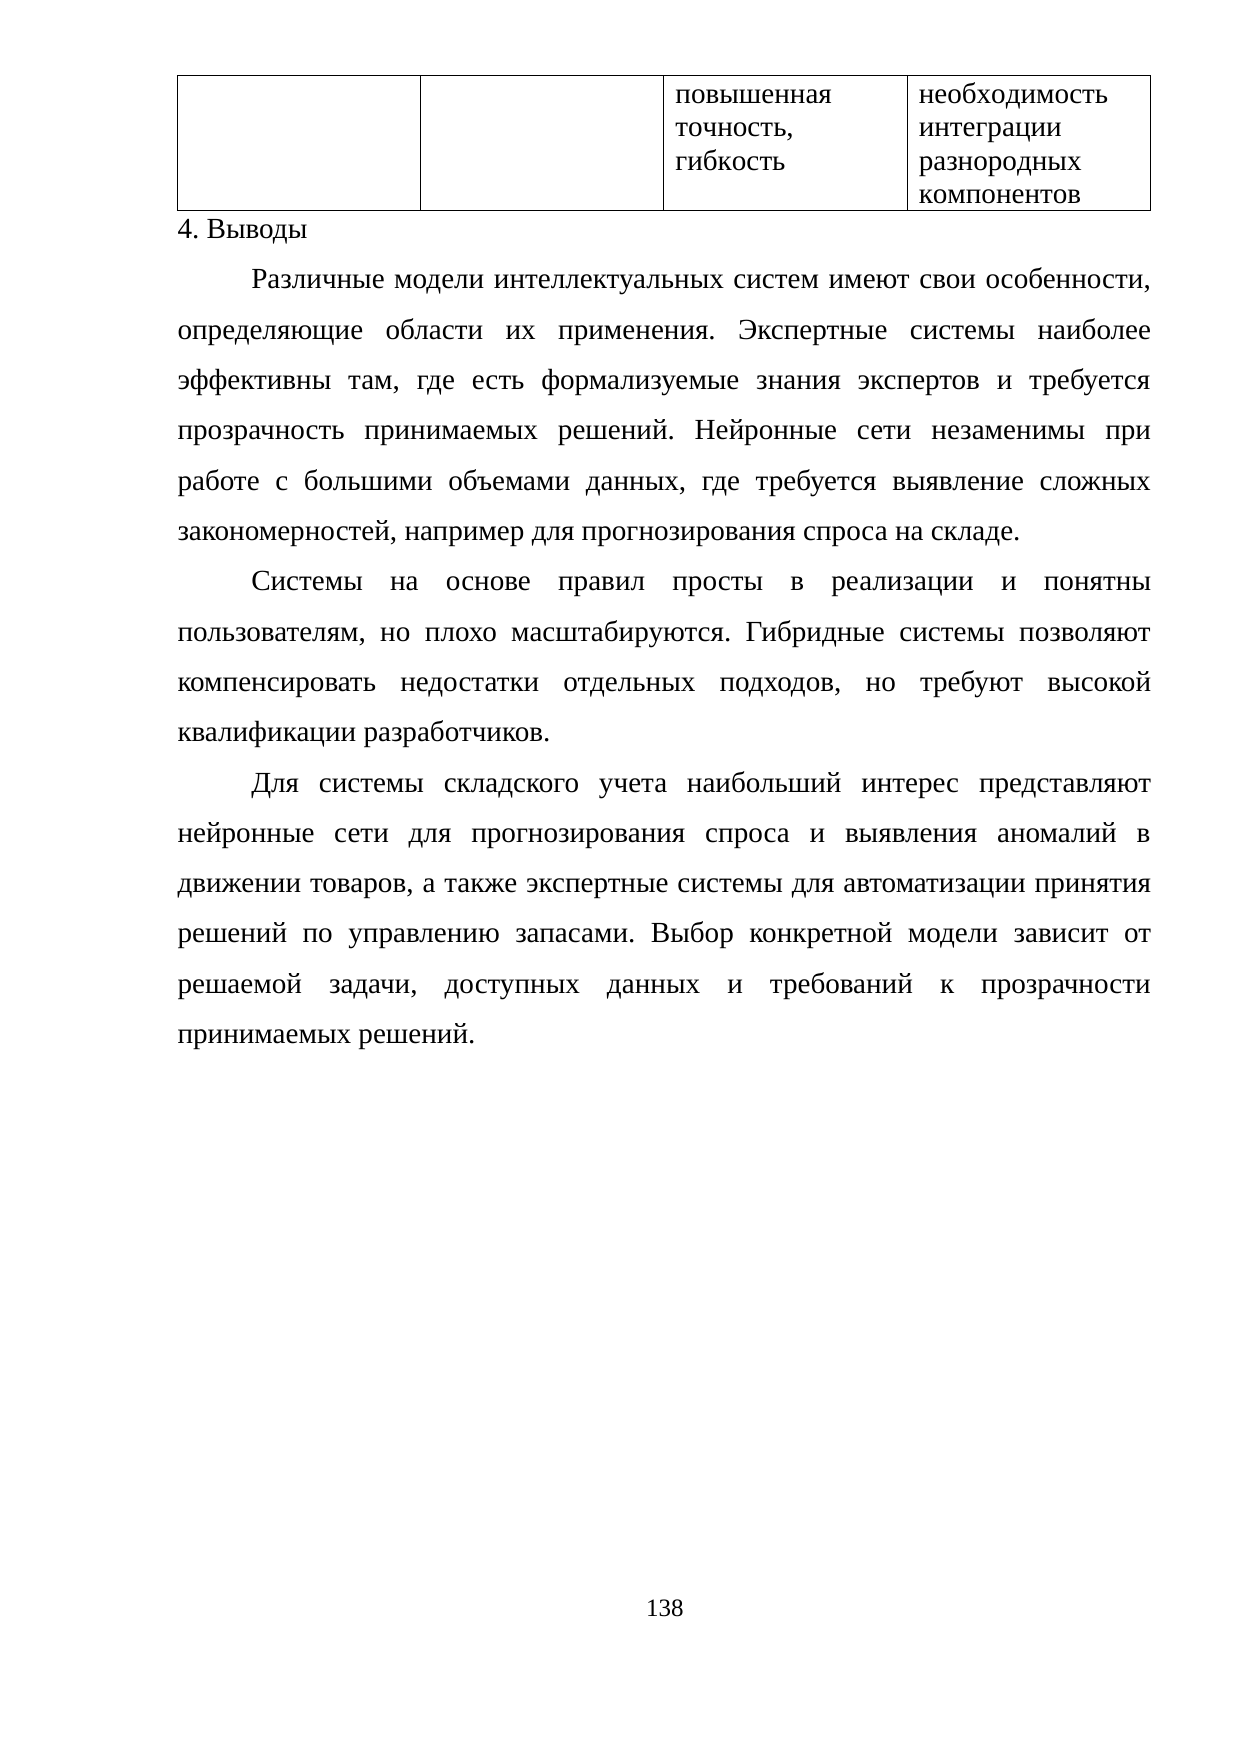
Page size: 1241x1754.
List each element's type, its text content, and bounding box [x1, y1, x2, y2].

text Системы на основе правил просты в реализации и понятны пользователям, но плохо масштабируются. Гибридные системы позволяют компенсировать недостатки отдельных подходов, но требуют высокой квалификации разработчиков. [177, 563, 1152, 748]
table_cell повышенная точность, гибкость [664, 76, 907, 210]
text Различные модели интеллектуальных систем имеют свои особенности, определяющие области их применения. Экспертные системы наиболее эффективны там, где есть формализуемые знания экспертов и требуется прозрачность принимаемых решений. Нейронные сети незаменимы при работе с большими объемами данных, где требуется выявление сложных закономерностей, например для прогнозирования спроса на складе. [177, 262, 1152, 547]
table_cell необходимость интеграции разнородных компонентов [908, 76, 1150, 210]
text Для системы складского учета наибольший интерес представляют нейронные сети для прогнозирования спроса и выявления аномалий в движении товаров, а также экспертные системы для автоматизации принятия решений по управлению запасами. Выбор конкретной модели зависит от решаемой задачи, доступных данных и требований к прозрачности принимаемых решений. [177, 765, 1152, 1050]
text 4. Выводы [177, 211, 1152, 245]
table_cell [178, 76, 420, 210]
table_cell [421, 76, 663, 210]
